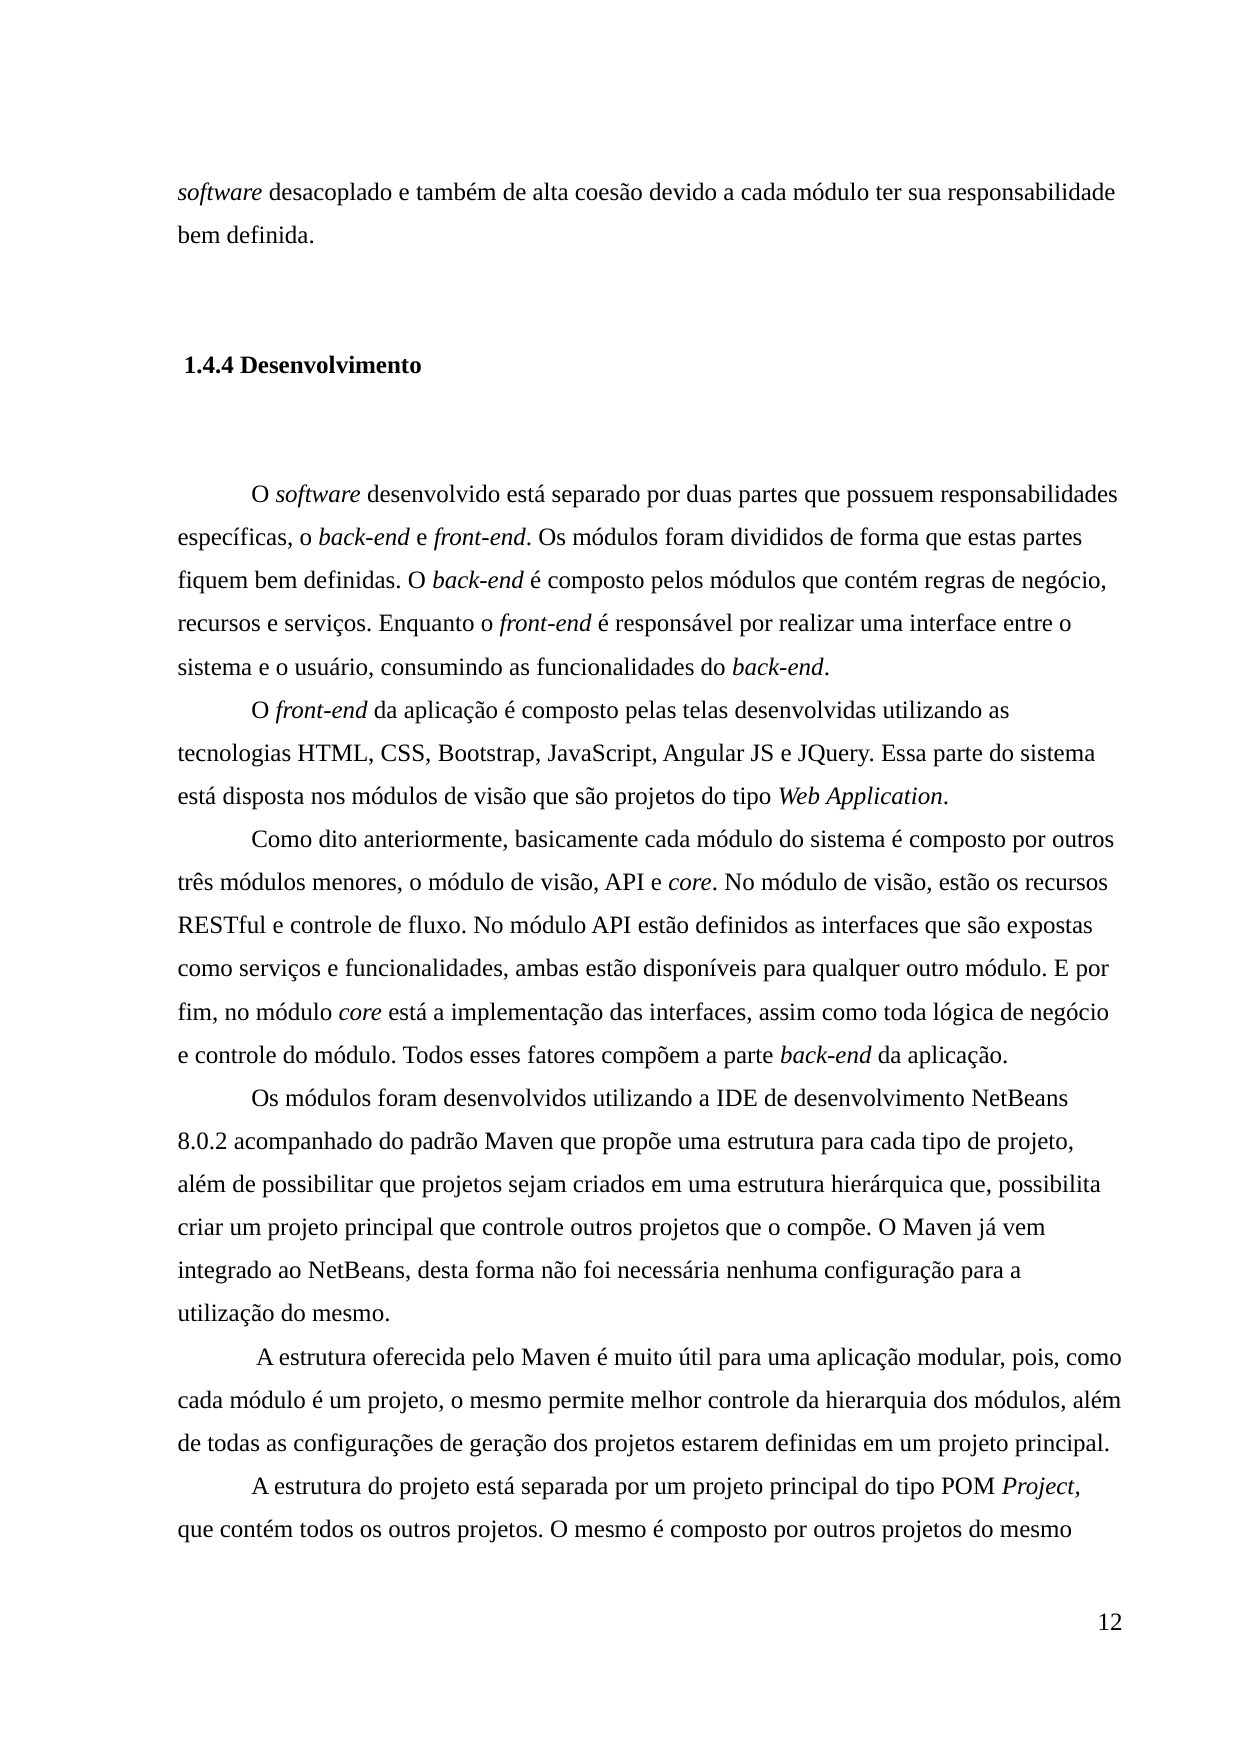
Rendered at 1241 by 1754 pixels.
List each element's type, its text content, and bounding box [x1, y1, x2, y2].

text O software desenvolvido está separado por duas partes que possuem responsabilidades específicas, o back-end e front-end. Os módulos foram divididos de forma que estas partes fiquem bem definidas. O back-end é composto pelos módulos que contém regras de negócio, recursos e serviços. Enquanto o front-end é responsável por realizar uma interface entre o sistema e o usuário, consumindo as funcionalidades do back-end. [177, 479, 1122, 680]
text A estrutura oferecida pelo Maven é muito útil para uma aplicação modular, pois, como cada módulo é um projeto, o mesmo permite melhor controle da hierarquia dos módulos, além de todas as configurações de geração dos projetos estarem definidas em um projeto principal. [177, 1342, 1122, 1457]
text O front-end da aplicação é composto pelas telas desenvolvidas utilizando as tecnologias HTML, CSS, Bootstrap, JavaScript, Angular JS e JQuery. Essa parte do sistema está disposta nos módulos de visão que são projetos do tipo Web Application. [177, 695, 1122, 810]
subtitle Desenvolvimento [177, 350, 1122, 378]
text Como dito anteriormente, basicamente cada módulo do sistema é composto por outros três módulos menores, o módulo de visão, API e core. No módulo de visão, estão os recursos RESTful e controle de fluxo. No módulo API estão definidos as interfaces que são expostas como serviços e funcionalidades, ambas estão disponíveis para qualquer outro módulo. E por fim, no módulo core está a implementação das interfaces, assim como toda lógica de negócio e controle do módulo. Todos esses fatores compõem a parte back-end da aplicação. [177, 824, 1122, 1068]
text software desacoplado e também de alta coesão devido a cada módulo ter sua responsabilidade bem definida. [177, 177, 1122, 249]
text Os módulos foram desenvolvidos utilizando a IDE de desenvolvimento NetBeans 8.0.2 acompanhado do padrão Maven que propõe uma estrutura para cada tipo de projeto, além de possibilitar que projetos sejam criados em uma estrutura hierárquica que, possibilita criar um projeto principal que controle outros projetos que o compõe. O Maven já vem integrado ao NetBeans, desta forma não foi necessária nenhuma configuração para a utilização do mesmo. [177, 1083, 1122, 1327]
text A estrutura do projeto está separada por um projeto principal do tipo POM Project, que contém todos os outros projetos. O mesmo é composto por outros projetos do mesmo [177, 1471, 1122, 1543]
